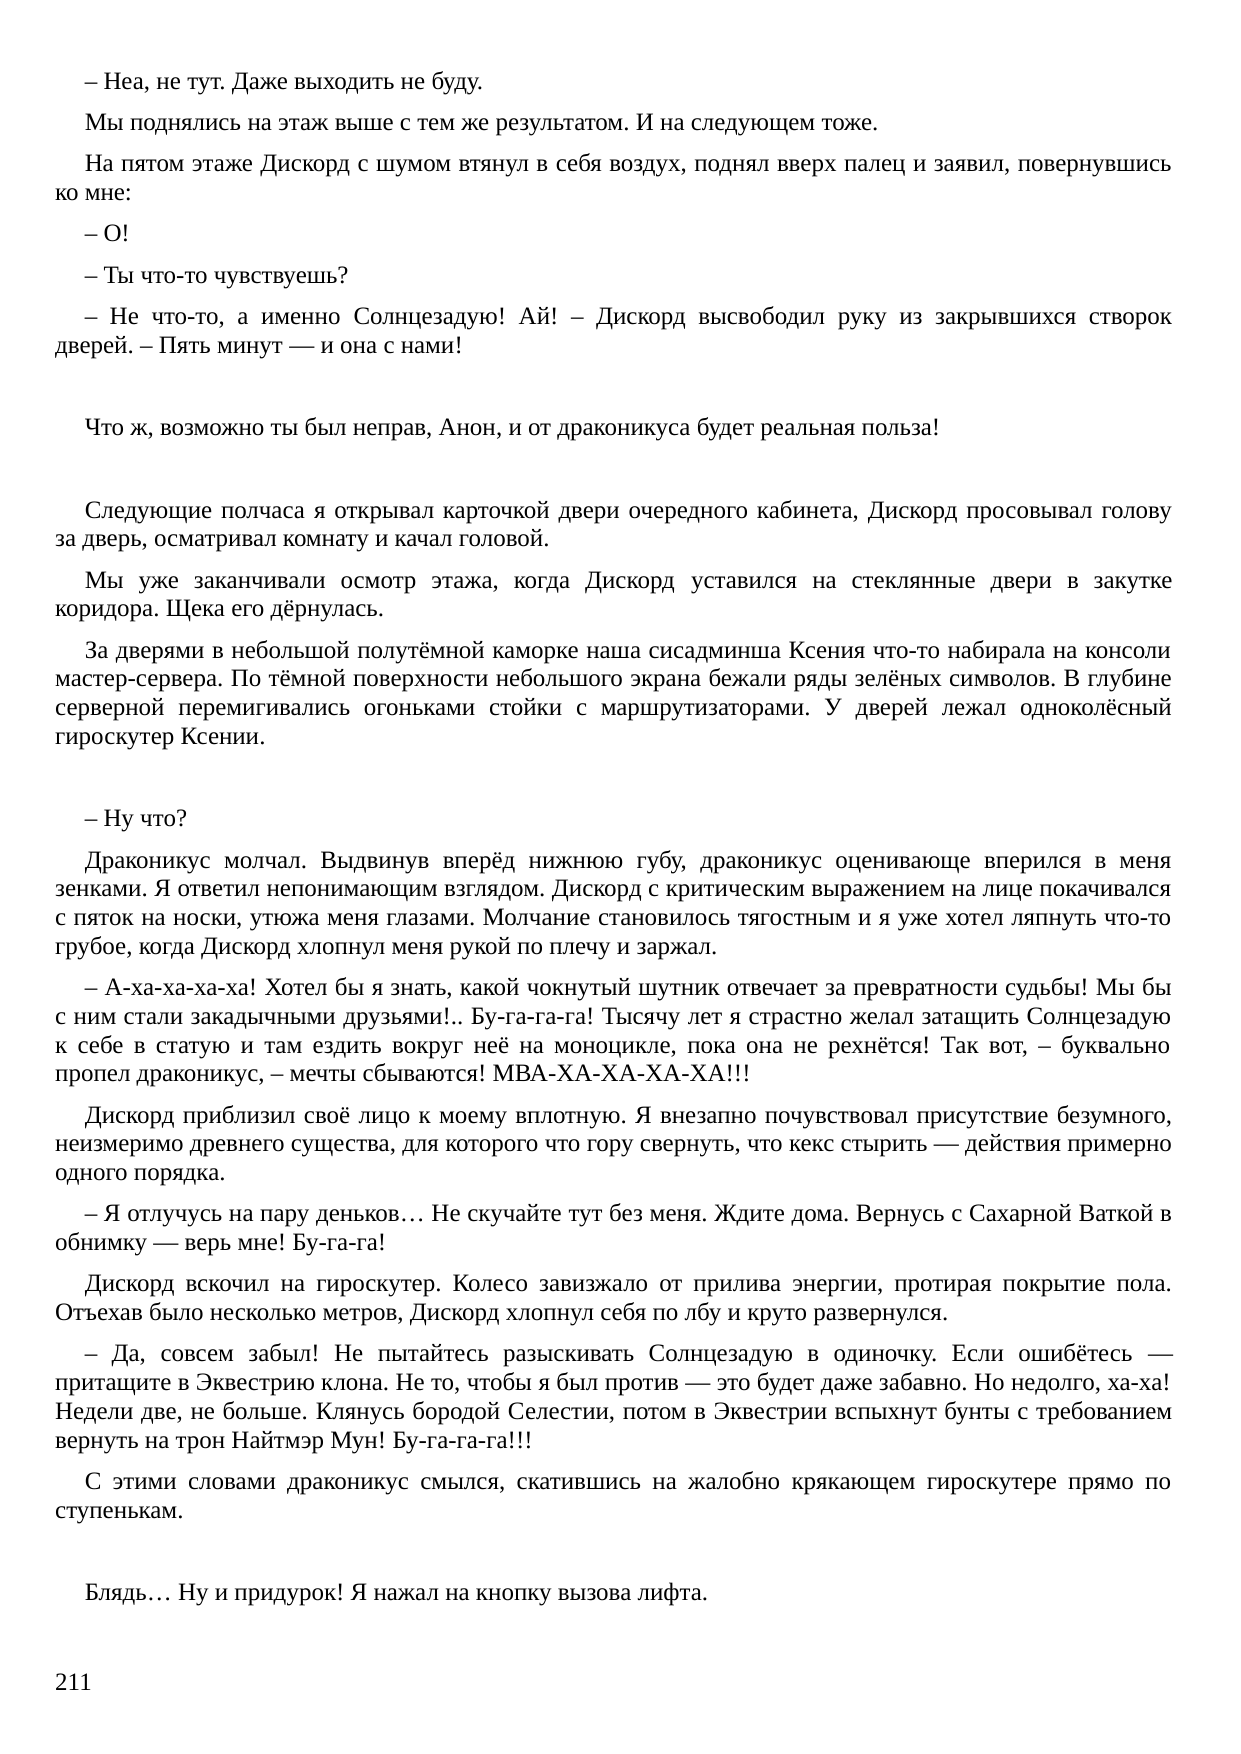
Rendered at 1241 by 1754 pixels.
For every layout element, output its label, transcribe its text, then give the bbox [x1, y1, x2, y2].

text Мы уже заканчивали осмотр этажа, когда Дискорд уставился на стеклянные двери в закутке коридора. Щека его дёрнулась. [55, 565, 1173, 622]
text – А-ха-ха-ха-ха! Хотел бы я знать, какой чокнутый шутник отвечает за превратности судьбы! Мы бы с ним стали закадычными друзьями!.. Бу-га-га-га! Тысячу лет я страстно желал затащить Солнцезадую к себе в статую и там ездить вокруг неё на моноцикле, пока она не рехнётся! Так вот, – буквально пропел драконикус, – мечты сбываются! МВА-ХА-ХА-ХА-ХА!!! [55, 972, 1173, 1087]
text – О! [55, 218, 1173, 247]
text Дискорд приблизил своё лицо к моему вплотную. Я внезапно почувствовал присутствие безумного, неизмеримо древнего существа, для которого что гору свернуть, что кекс стырить — действия примерно одного порядка. [55, 1100, 1173, 1186]
text – Не что-то, а именно Солнцезадую! Ай! – Дискорд высвободил руку из закрывшихся створок дверей. – Пять минут — и она с нами! [55, 301, 1173, 358]
text Дискорд вскочил на гироскутер. Колесо завизжало от прилива энергии, протирая покрытие пола. Отъехав было несколько метров, Дискорд хлопнул себя по лбу и круто развернулся. [55, 1268, 1173, 1326]
text Драконикус молчал. Выдвинув вперёд нижнюю губу, драконикус оценивающе вперился в меня зенками. Я ответил непонимающим взглядом. Дискорд с критическим выражением на лице покачивался с пяток на носки, утюжа меня глазами. Молчание становилось тягостным и я уже хотел ляпнуть что-то грубое, когда Дискорд хлопнул меня рукой по плечу и заржал. [55, 845, 1173, 960]
text Блядь… Ну и придурок! Я нажал на кнопку вызова лифта. [55, 1577, 1173, 1606]
text – Ну что? [55, 803, 1173, 832]
text – Ты что-то чувствуешь? [55, 260, 1173, 288]
text Следующие полчаса я открывал карточкой двери очередного кабинета, Дискорд просовывал голову за дверь, осматривал комнату и качал головой. [55, 495, 1173, 552]
text С этими словами драконикус смылся, скатившись на жалобно крякающем гироскутере прямо по ступенькам. [55, 1466, 1173, 1523]
text Что ж, возможно ты был неправ, Анон, и от драконикуса будет реальная польза! [55, 412, 1173, 441]
text – Я отлучусь на пару деньков… Не скучайте тут без меня. Ждите дома. Вернусь с Сахарной Ваткой в обнимку — верь мне! Бу-га-га! [55, 1198, 1173, 1256]
text – Неа, не тут. Даже выходить не буду. [55, 66, 1173, 95]
text На пятом этаже Дискорд с шумом втянул в себя воздух, поднял вверх палец и заявил, повернувшись ко мне: [55, 148, 1173, 206]
text Мы поднялись на этаж выше с тем же результатом. И на следующем тоже. [55, 107, 1173, 136]
text – Да, совсем забыл! Не пытайтесь разыскивать Солнцезадую в одиночку. Если ошибётесь — притащите в Эквестрию клона. Не то, чтобы я был против — это будет даже забавно. Но недолго, ха-ха! Недели две, не больше. Клянусь бородой Селестии, потом в Эквестрии вспыхнут бунты с требованием вернуть на трон Найтмэр Мун! Бу-га-га-га!!! [55, 1338, 1173, 1453]
text За дверями в небольшой полутёмной каморке наша сисадминша Ксения что-то набирала на консоли мастер-сервера. По тёмной поверхности небольшого экрана бежали ряды зелёных символов. В глубине серверной перемигивались огоньками стойки с маршрутизаторами. У дверей лежал одноколёсный гироскутер Ксении. [55, 635, 1173, 750]
